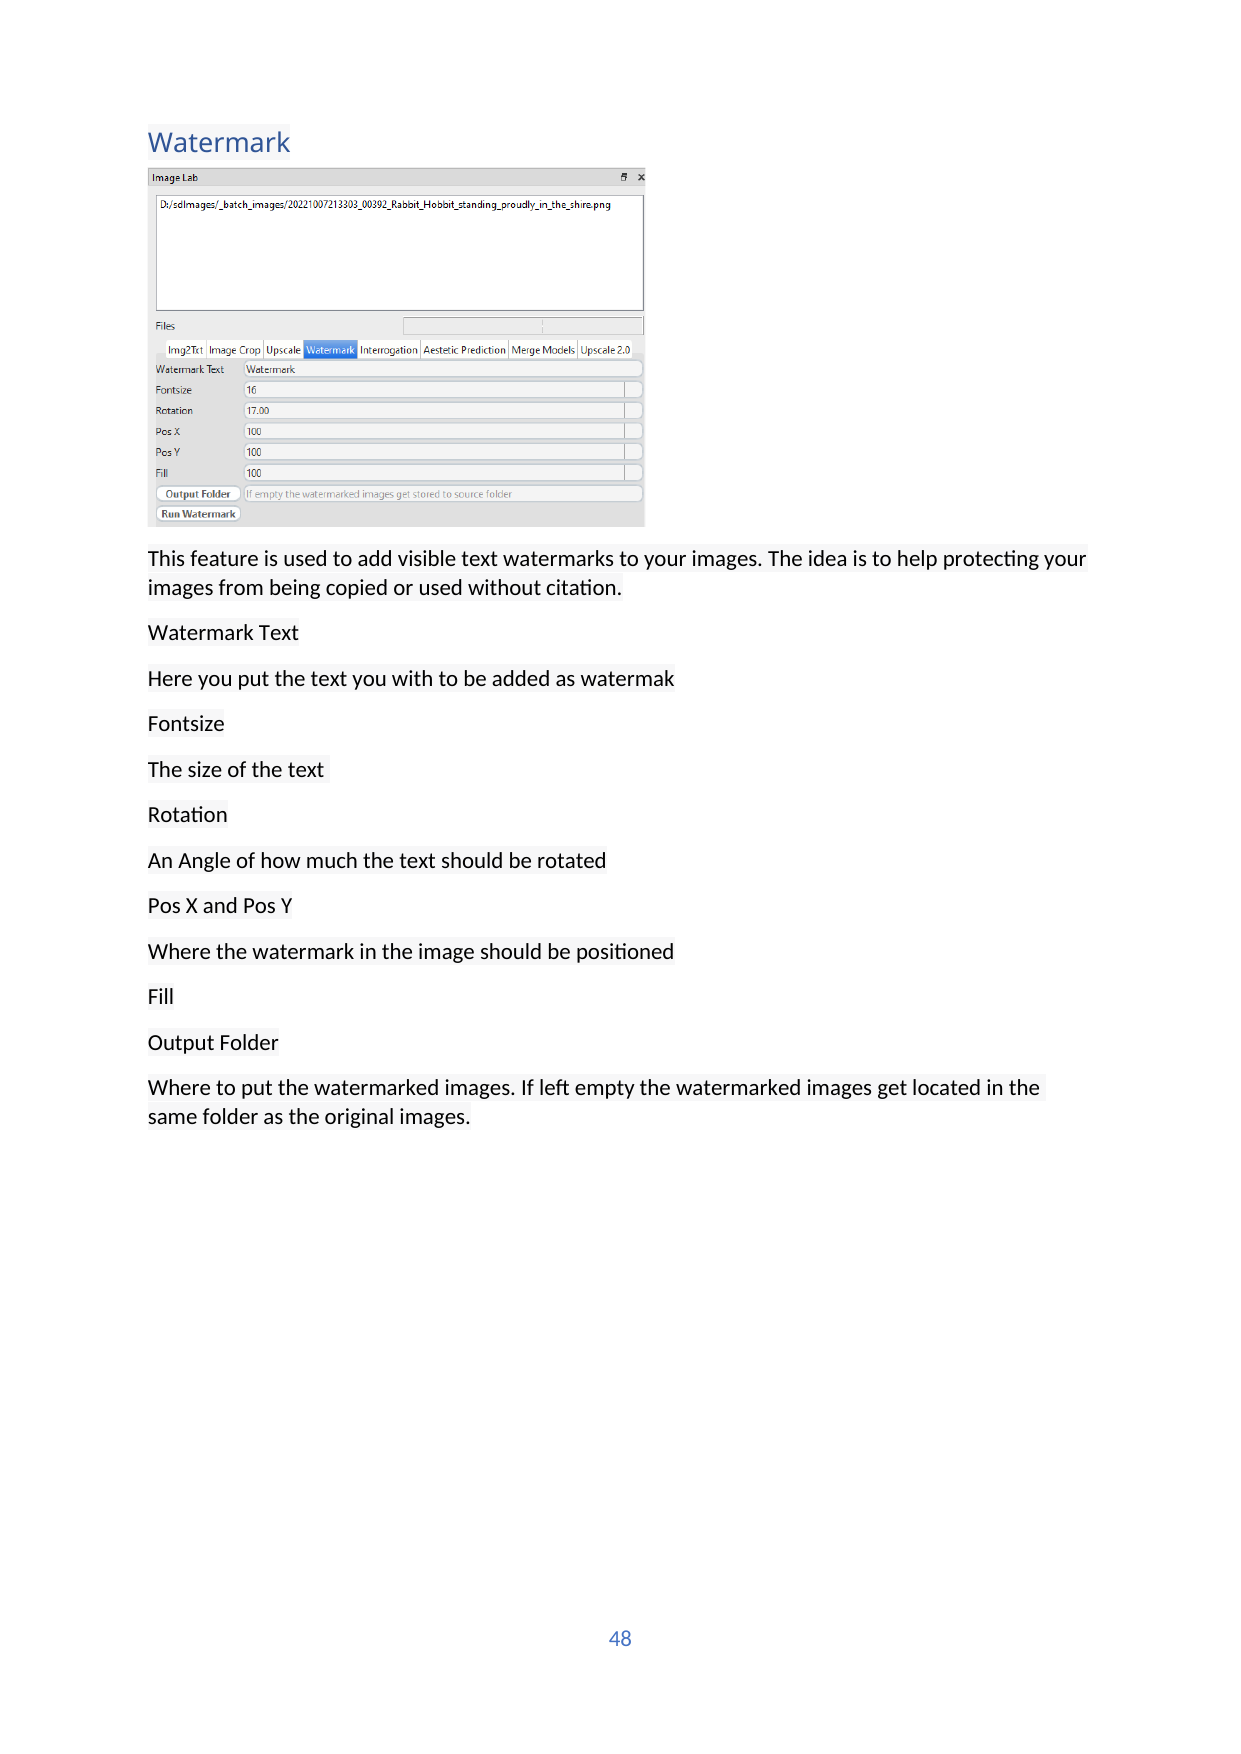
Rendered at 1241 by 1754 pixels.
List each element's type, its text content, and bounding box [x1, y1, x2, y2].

text Where the watermark in the image should be positioned [148, 937, 1093, 965]
text Fontsize [148, 709, 1093, 737]
text The size of the text [148, 755, 1093, 783]
text Rotation [148, 800, 1093, 828]
text Pos X and Pos Y [148, 891, 1093, 919]
text Fill [148, 982, 1093, 1010]
text Here you put the text you with to be added as watermak [148, 664, 1093, 692]
subtitle Watermark [148, 123, 1093, 160]
text An Angle of how much the text should be rotated [148, 846, 1093, 874]
text Output Folder [148, 1028, 1093, 1056]
text This feature is used to add visible text watermarks to your images. The idea is to help protecting your images from being copied or used without citation. [148, 544, 1093, 601]
text Watermark Text [148, 618, 1093, 646]
text Where to put the watermarked images. If left empty the watermarked images get located in the same folder as the original images. [148, 1073, 1093, 1130]
